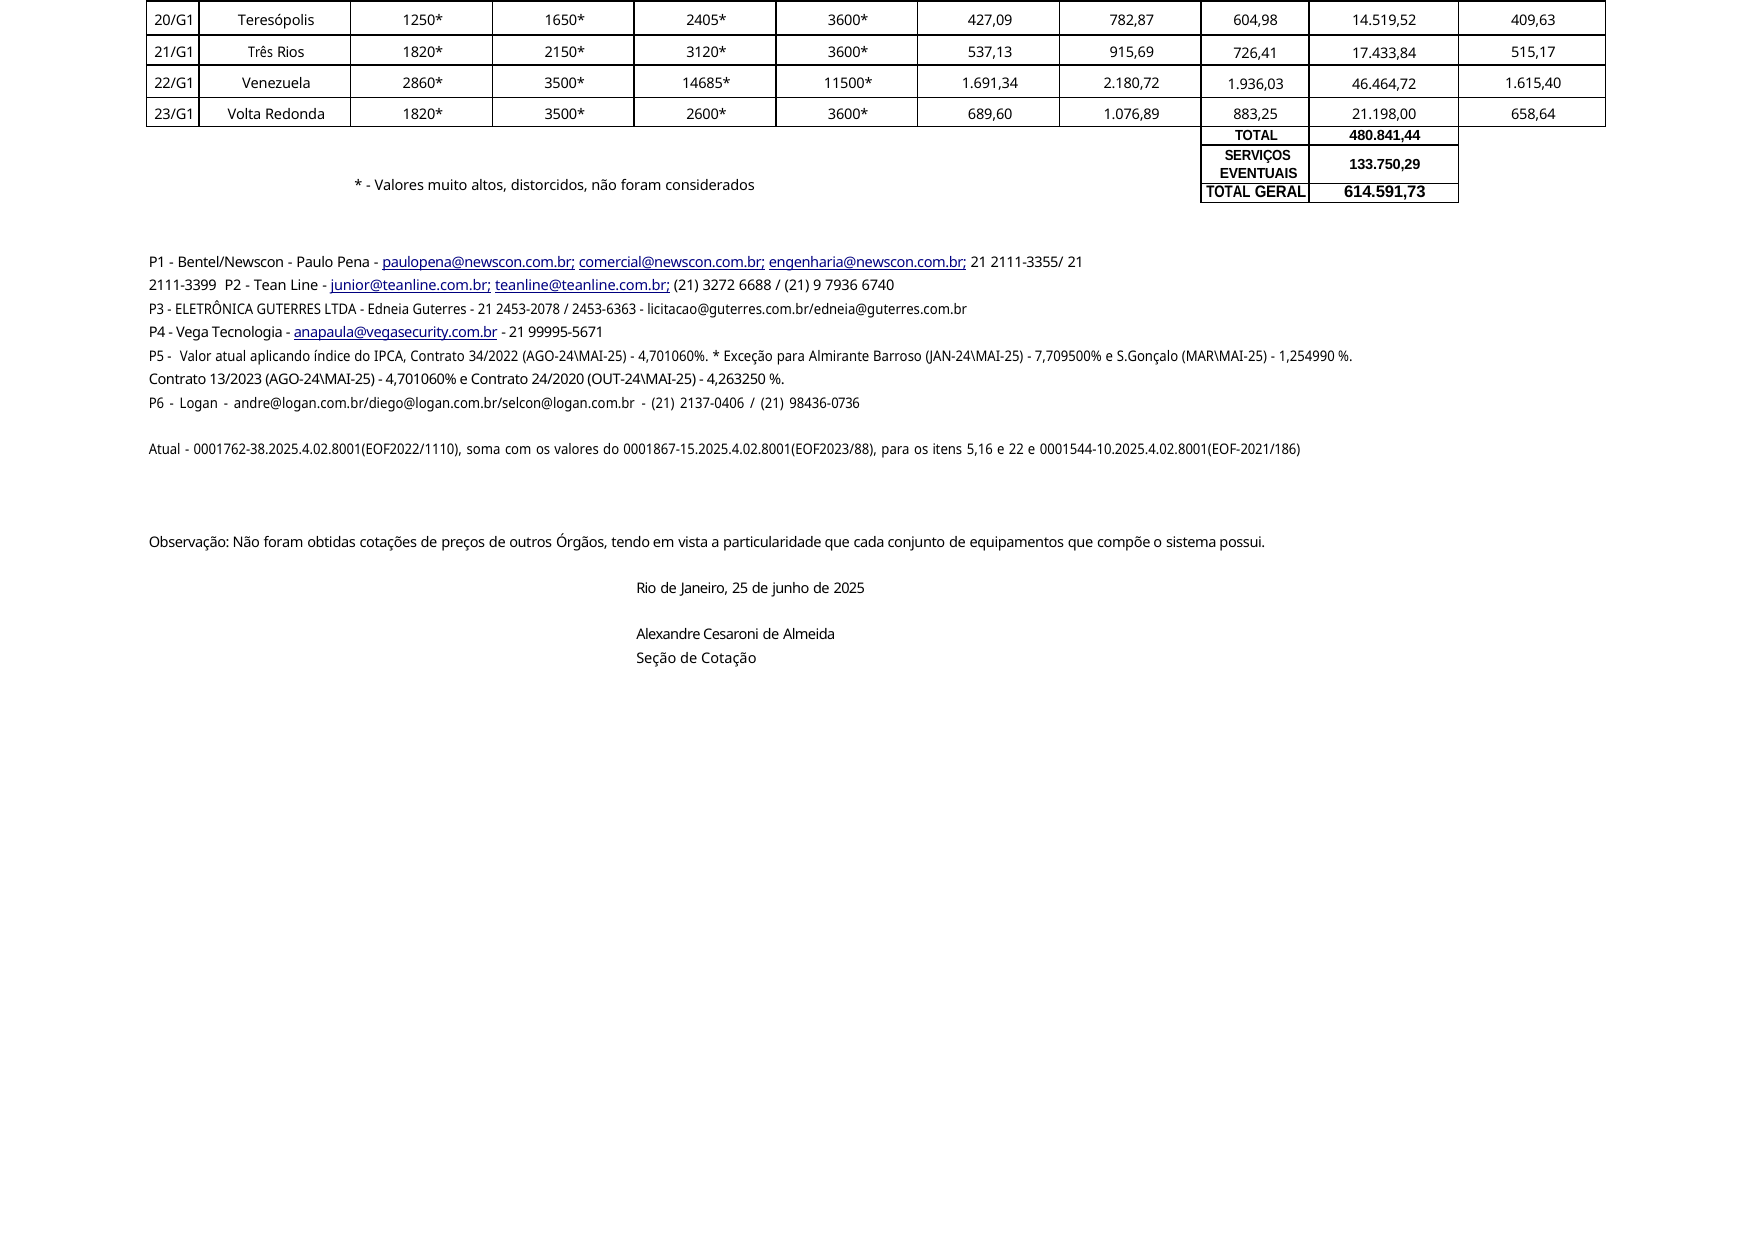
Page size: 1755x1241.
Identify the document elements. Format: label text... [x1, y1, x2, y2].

table_cell 537,13 [918, 36, 1059, 64]
table_cell 133.750,29 [1310, 146, 1458, 182]
text Alexandre Cesaroni de Almeida Seção de Cotação [636, 624, 863, 667]
table_cell Volta Redonda [200, 98, 350, 126]
table_cell 11500* [777, 66, 917, 96]
table_cell 726,41 [1202, 36, 1308, 64]
text Rio de Janeiro, 25 de junho de 2025 [636, 578, 1607, 598]
text Atual - 0001762-38.2025.4.02.8001(EOF2022/1110), soma com os valores do 0001867-15.2025.4.02.8001(EOF2023/88), para os itens 5,16 e 22 e 0001544-10.2025.4.02.8001(EOF-2021/186) [148, 439, 1607, 459]
text P3 - ELETRÔNICA GUTERRES LTDA - Edneia Guterres - 21 2453-2078 / 2453-6363 - licitacao@guterres.com.br/edneia@guterres.com.br P4 - Vega Tecnologia - anapaula@vegasecurity.com.br - 21 99995-5671 [148, 299, 975, 342]
table_cell 3600* [777, 36, 917, 64]
table_cell 3120* [635, 36, 775, 64]
table_cell * - Valores muito altos, distorcidos, não foram considerados [147, 127, 1200, 202]
table_cell 2600* [635, 98, 775, 126]
table_cell 689,60 [918, 98, 1059, 126]
table_cell 1.076,89 [1060, 98, 1200, 126]
table_header 1650* [493, 2, 633, 34]
table_cell 2150* [493, 36, 633, 64]
table_cell TOTAL [1202, 127, 1308, 144]
table_cell 614.591,73 [1310, 184, 1458, 202]
table_cell Venezuela [200, 66, 350, 96]
table_cell 3500* [493, 98, 633, 126]
table_cell 1.691,34 [918, 66, 1059, 96]
table_header 409,63 [1459, 2, 1605, 34]
table_cell 14685* [635, 66, 775, 96]
table_cell 515,17 [1459, 36, 1605, 64]
table_header 604,98 [1202, 2, 1308, 34]
table_cell 21/G1 [147, 36, 198, 64]
table_cell 883,25 [1202, 98, 1308, 126]
table_cell 2860* [351, 66, 492, 96]
table_cell 3500* [493, 66, 633, 96]
text P1 - Bentel/Newscon - Paulo Pena - paulopena@newscon.com.br; comercial@newscon.com.br; engenharia@newscon.com.br; 21 2111-3355/ 21 2111-3399 P2 - Tean Line - junior@teanline.com.br; teanline@teanline.com.br; (21) 3272 6688 / (21) 9 7936 6740 [148, 252, 1118, 295]
text P6 - Logan - andre@logan.com.br/diego@logan.com.br/selcon@logan.com.br - (21) 2137-0406 / (21) 98436-0736 [148, 393, 1607, 413]
table_header Teresópolis [200, 2, 350, 34]
table_cell [1459, 127, 1605, 202]
table_cell 22/G1 [147, 66, 198, 96]
table_header 782,87 [1060, 2, 1200, 34]
table_header 14.519,52 [1310, 2, 1458, 34]
table_cell 1.936,03 [1202, 66, 1308, 96]
text Observação: Não foram obtidas cotações de preços de outros Órgãos, tendo em vista a particularidade que cada conjunto de equipamentos que compõe o sistema possui. [148, 531, 1607, 551]
table_header 2405* [635, 2, 775, 34]
table_cell 17.433,84 [1310, 36, 1458, 64]
table_header 427,09 [918, 2, 1059, 34]
table_cell TOTAL GERAL [1202, 184, 1308, 202]
table_cell 21.198,00 [1310, 98, 1458, 126]
text P5 - Valor atual aplicando índice do IPCA, Contrato 34/2022 (AGO-24\MAI-25) - 4,701060%. * Exceção para Almirante Barroso (JAN-24\MAI-25) - 7,709500% e S.Gonçalo (MAR\MAI-25) - 1,254990 %. Contrato 13/2023 (AGO-24\MAI-25) - 4,701060% e Contrato 24/2020 (OUT-24\MAI-25) - 4,263250 %. [148, 346, 1381, 389]
table_cell 1.615,40 [1459, 66, 1605, 96]
table_cell 2.180,72 [1060, 66, 1200, 96]
table_cell Três Rios [200, 36, 350, 64]
table_cell 23/G1 [147, 98, 198, 126]
table_cell 1820* [351, 36, 492, 64]
table_cell 3600* [777, 98, 917, 126]
table_cell 915,69 [1060, 36, 1200, 64]
table_header 3600* [777, 2, 917, 34]
table_header 1250* [351, 2, 492, 34]
table_cell 480.841,44 [1310, 127, 1458, 144]
table_cell SERVIÇOS EVENTUAIS [1202, 146, 1308, 182]
table_cell 1820* [351, 98, 492, 126]
table_cell 46.464,72 [1310, 66, 1458, 96]
table_header 20/G1 [147, 2, 198, 34]
table_cell 658,64 [1459, 98, 1605, 126]
